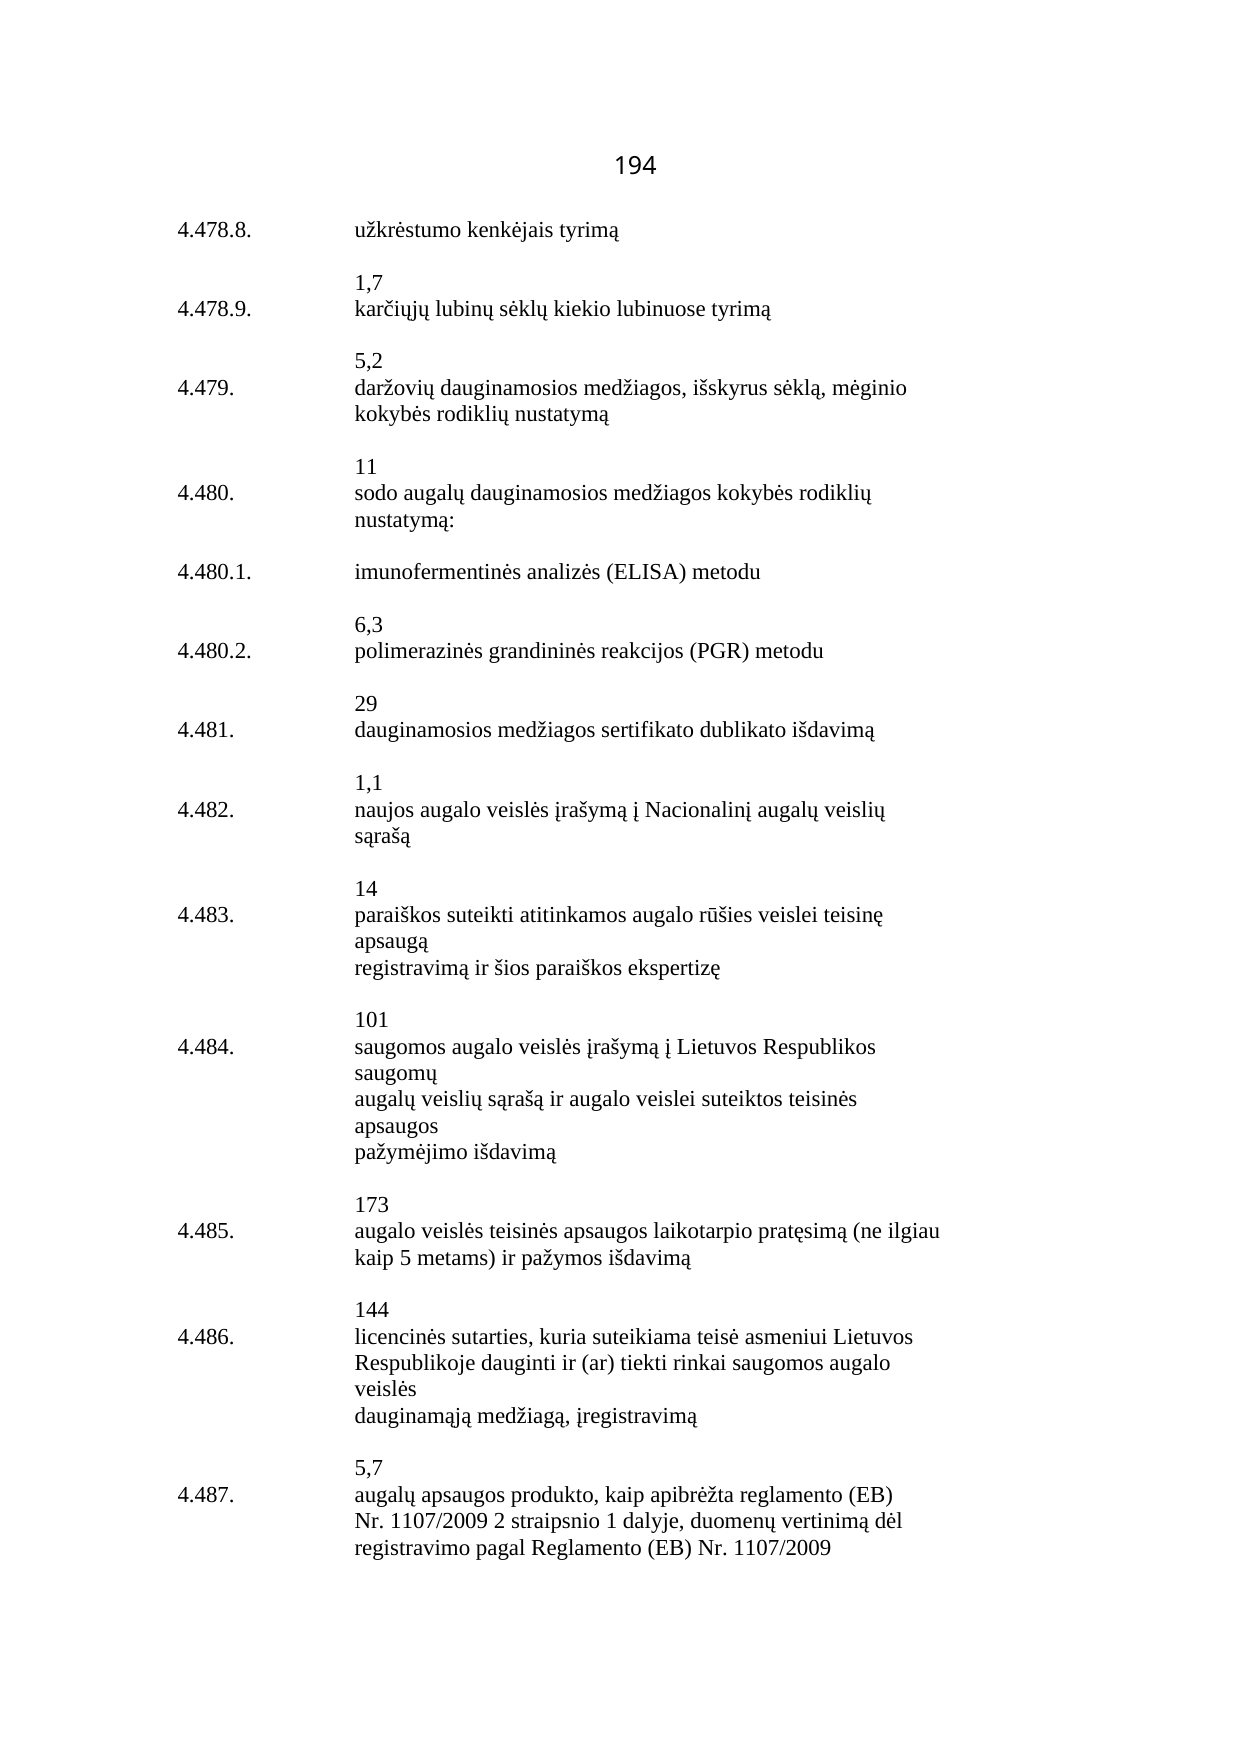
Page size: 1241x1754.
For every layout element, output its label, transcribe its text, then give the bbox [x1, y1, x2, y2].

text Nr. 1107/2009 2 straipsnio 1 dalyje, duomenų vertinimą dėl [354, 1507, 945, 1533]
text 4.480.1. imunofermentinės analizės (ELISA) metodu 6,3 [177, 558, 945, 637]
text 4.479. daržovių dauginamosios medžiagos, išskyrus sėklą, mėginio [177, 374, 945, 400]
text 4.478.9. karčiųjų lubinų sėklų kiekio lubinuose tyrimą 5,2 [177, 295, 945, 374]
text 4.485. augalo veislės teisinės apsaugos laikotarpio pratęsimą (ne ilgiau [177, 1217, 945, 1244]
text kokybės rodiklių nustatymą 11 [354, 400, 945, 479]
text 4.486. licencinės sutarties, kuria suteikiama teisė asmeniui Lietuvos [177, 1323, 945, 1349]
text 4.483. paraiškos suteikti atitinkamos augalo rūšies veislei teisinę apsaugą [177, 901, 945, 954]
text pažymėjimo išdavimą 173 [354, 1138, 945, 1217]
text 4.484. saugomos augalo veislės įrašymą į Lietuvos Respublikos saugomų [177, 1033, 945, 1086]
text nustatymą: [354, 506, 945, 558]
text dauginamąją medžiagą, įregistravimą 5,7 [354, 1402, 945, 1481]
text 4.480.2. polimerazinės grandininės reakcijos (PGR) metodu 29 [177, 637, 945, 717]
text kaip 5 metams) ir pažymos išdavimą 144 [354, 1244, 945, 1323]
text Respublikoje dauginti ir (ar) tiekti rinkai saugomos augalo veislės [354, 1349, 945, 1402]
text registravimą ir šios paraiškos ekspertizę 101 [354, 954, 945, 1033]
text 4.482. naujos augalo veislės įrašymą į Nacionalinį augalų veislių sąrašą 14 [177, 796, 945, 901]
text 4.481. dauginamosios medžiagos sertifikato dublikato išdavimą 1,1 [177, 717, 945, 796]
text 4.480. sodo augalų dauginamosios medžiagos kokybės rodiklių [177, 479, 945, 506]
text augalų veislių sąrašą ir augalo veislei suteiktos teisinės apsaugos [354, 1086, 945, 1138]
text registravimo pagal Reglamento (EB) Nr. 1107/2009 [354, 1533, 945, 1560]
text 4.478.8. užkrėstumo kenkėjais tyrimą 1,7 [177, 216, 945, 295]
text 4.487. augalų apsaugos produkto, kaip apibrėžta reglamento (EB) [177, 1481, 945, 1507]
